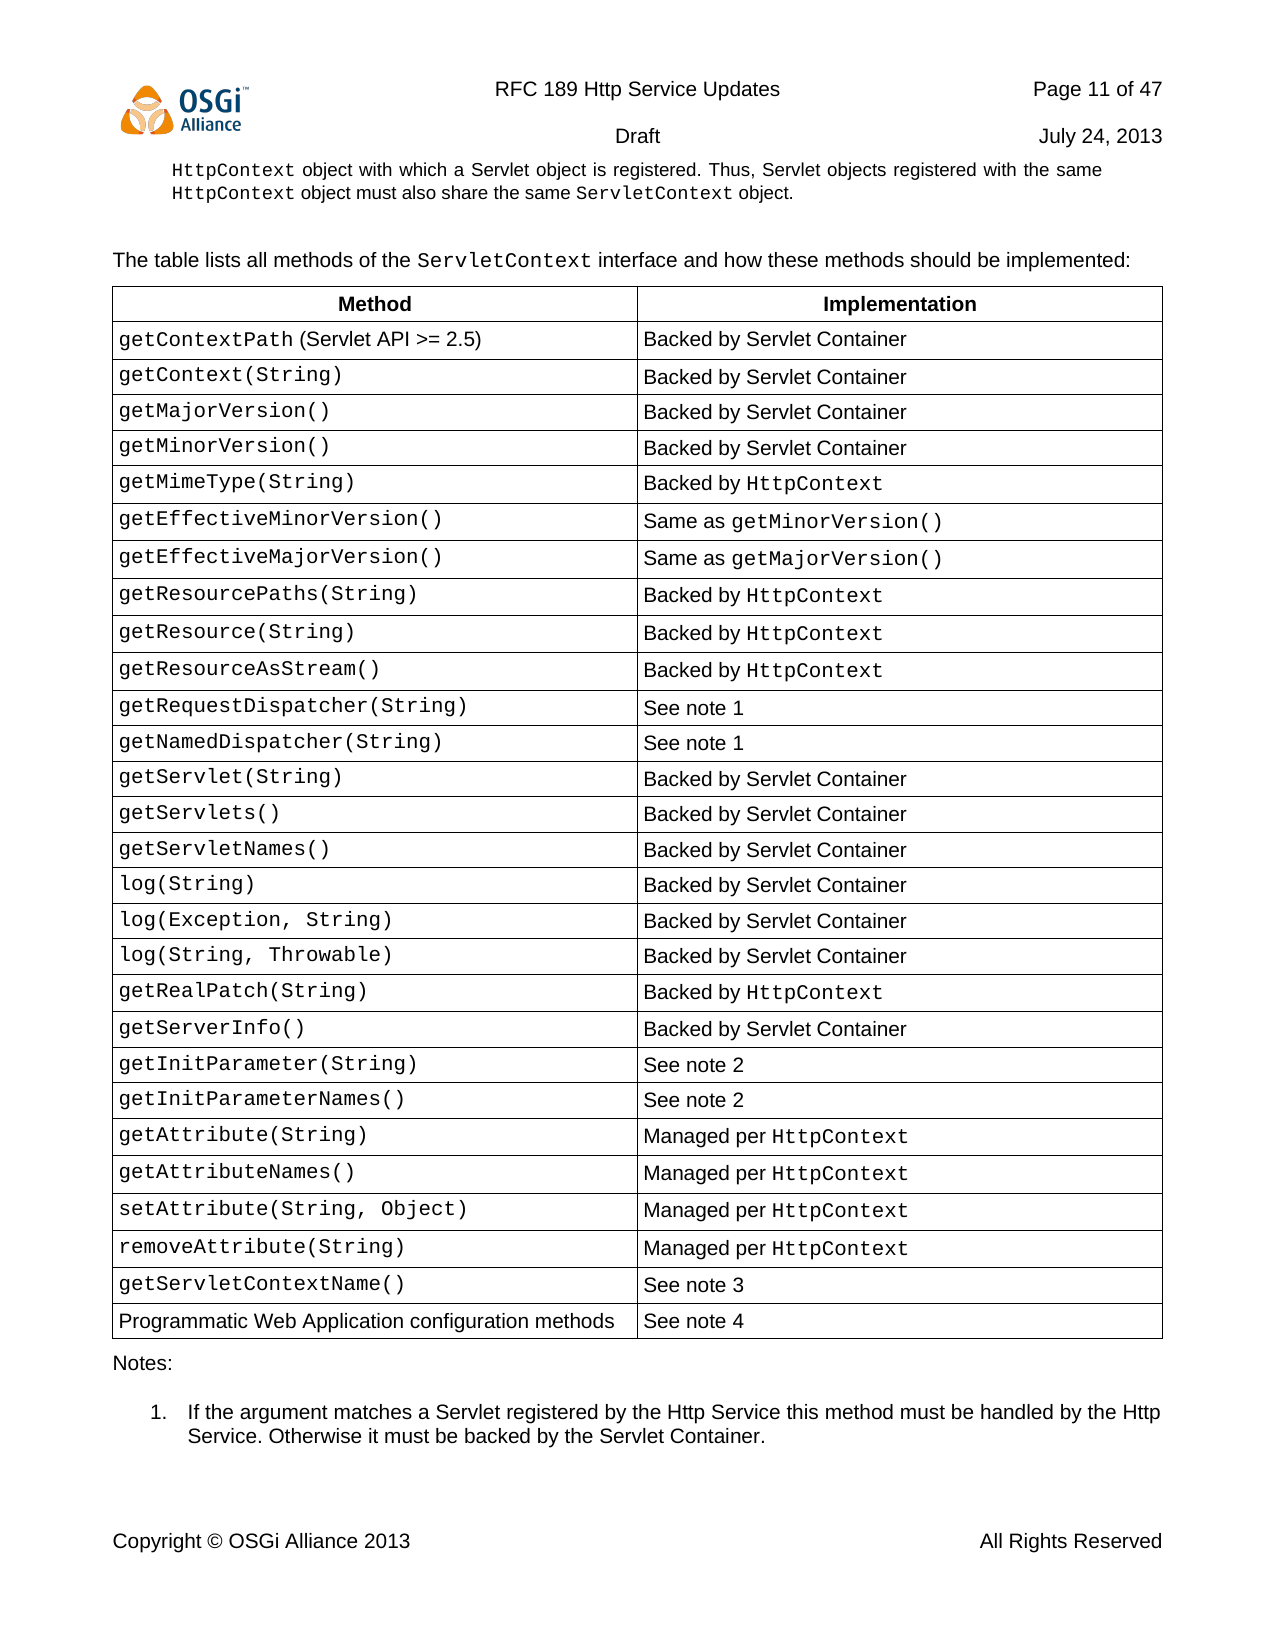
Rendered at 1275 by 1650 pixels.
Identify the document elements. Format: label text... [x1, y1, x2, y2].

table_cell Backed by Servlet Container [638, 904, 1162, 938]
table_cell getInitParameterNames() [113, 1083, 637, 1118]
table_cell getContextPath (Servlet API >= 2.5) [113, 322, 637, 359]
table_cell See note 2 [638, 1083, 1162, 1118]
table_cell getMimeType(String) [113, 466, 637, 503]
table_cell removeAttribute(String) [113, 1231, 637, 1267]
table_cell log(String) [113, 868, 637, 903]
list If the argument matches a Servlet registered by the Http Service this method must be handled by the Http Service. Otherwise it must be backed by the Servlet Container. [150, 1400, 1162, 1448]
table_cell getInitParameter(String) [113, 1048, 637, 1082]
table_cell See note 1 [638, 726, 1162, 761]
table_cell getServletNames() [113, 833, 637, 867]
table_cell Backed by Servlet Container [638, 868, 1162, 903]
table_cell getMajorVersion() [113, 395, 637, 430]
text Notes: [112, 1351, 1162, 1375]
table_cell Managed per HttpContext [638, 1194, 1162, 1230]
table_cell See note 2 [638, 1048, 1162, 1082]
table_header Method [113, 287, 637, 321]
table_cell Backed by Servlet Container [638, 322, 1162, 359]
table_cell getAttributeNames() [113, 1156, 637, 1192]
table_cell Backed by HttpContext [638, 616, 1162, 652]
table_cell Backed by Servlet Container [638, 431, 1162, 465]
table_cell getServletContextName() [113, 1268, 637, 1303]
table_cell Backed by Servlet Container [638, 797, 1162, 832]
table_cell getMinorVersion() [113, 431, 637, 465]
table_cell Managed per HttpContext [638, 1156, 1162, 1192]
table_cell Backed by Servlet Container [638, 762, 1162, 796]
table_cell setAttribute(String, Object) [113, 1194, 637, 1230]
text HttpContext object with which a Servlet object is registered. Thus, Servlet objects registered with the same HttpContext object must also share the same ServletContext object. [172, 159, 1103, 205]
table_cell Same as getMajorVersion() [638, 541, 1162, 577]
table_cell getRequestDispatcher(String) [113, 691, 637, 725]
table_cell getServlets() [113, 797, 637, 832]
table_cell getEffectiveMajorVersion() [113, 541, 637, 577]
picture [113, 78, 257, 142]
table_cell Same as getMinorVersion() [638, 504, 1162, 540]
table_cell Managed per HttpContext [638, 1119, 1162, 1155]
table_cell See note 1 [638, 691, 1162, 725]
table_cell Managed per HttpContext [638, 1231, 1162, 1267]
table_cell Backed by Servlet Container [638, 833, 1162, 867]
table_cell Backed by Servlet Container [638, 939, 1162, 974]
table_cell Programmatic Web Application configuration methods [113, 1304, 637, 1338]
table_cell getResource(String) [113, 616, 637, 652]
table_cell getResourcePaths(String) [113, 579, 637, 615]
table_cell getServlet(String) [113, 762, 637, 796]
table_cell Backed by HttpContext [638, 466, 1162, 503]
table_cell getNamedDispatcher(String) [113, 726, 637, 761]
table_cell Backed by HttpContext [638, 975, 1162, 1011]
text The table lists all methods of the ServletContext interface and how these methods should be implemented: [112, 247, 1162, 273]
table_cell getAttribute(String) [113, 1119, 637, 1155]
table_cell See note 3 [638, 1268, 1162, 1303]
table_cell log(String, Throwable) [113, 939, 637, 974]
table_cell getContext(String) [113, 360, 637, 394]
table_cell getServerInfo() [113, 1012, 637, 1047]
table_cell Backed by HttpContext [638, 579, 1162, 615]
table_cell getResourceAsStream() [113, 653, 637, 689]
table_header Implementation [638, 287, 1162, 321]
table_cell Backed by Servlet Container [638, 360, 1162, 394]
table_cell getEffectiveMinorVersion() [113, 504, 637, 540]
table_cell Backed by Servlet Container [638, 395, 1162, 430]
table_cell log(Exception, String) [113, 904, 637, 938]
table_cell getRealPatch(String) [113, 975, 637, 1011]
table_cell Backed by HttpContext [638, 653, 1162, 689]
table_cell See note 4 [638, 1304, 1162, 1338]
table_cell Backed by Servlet Container [638, 1012, 1162, 1047]
